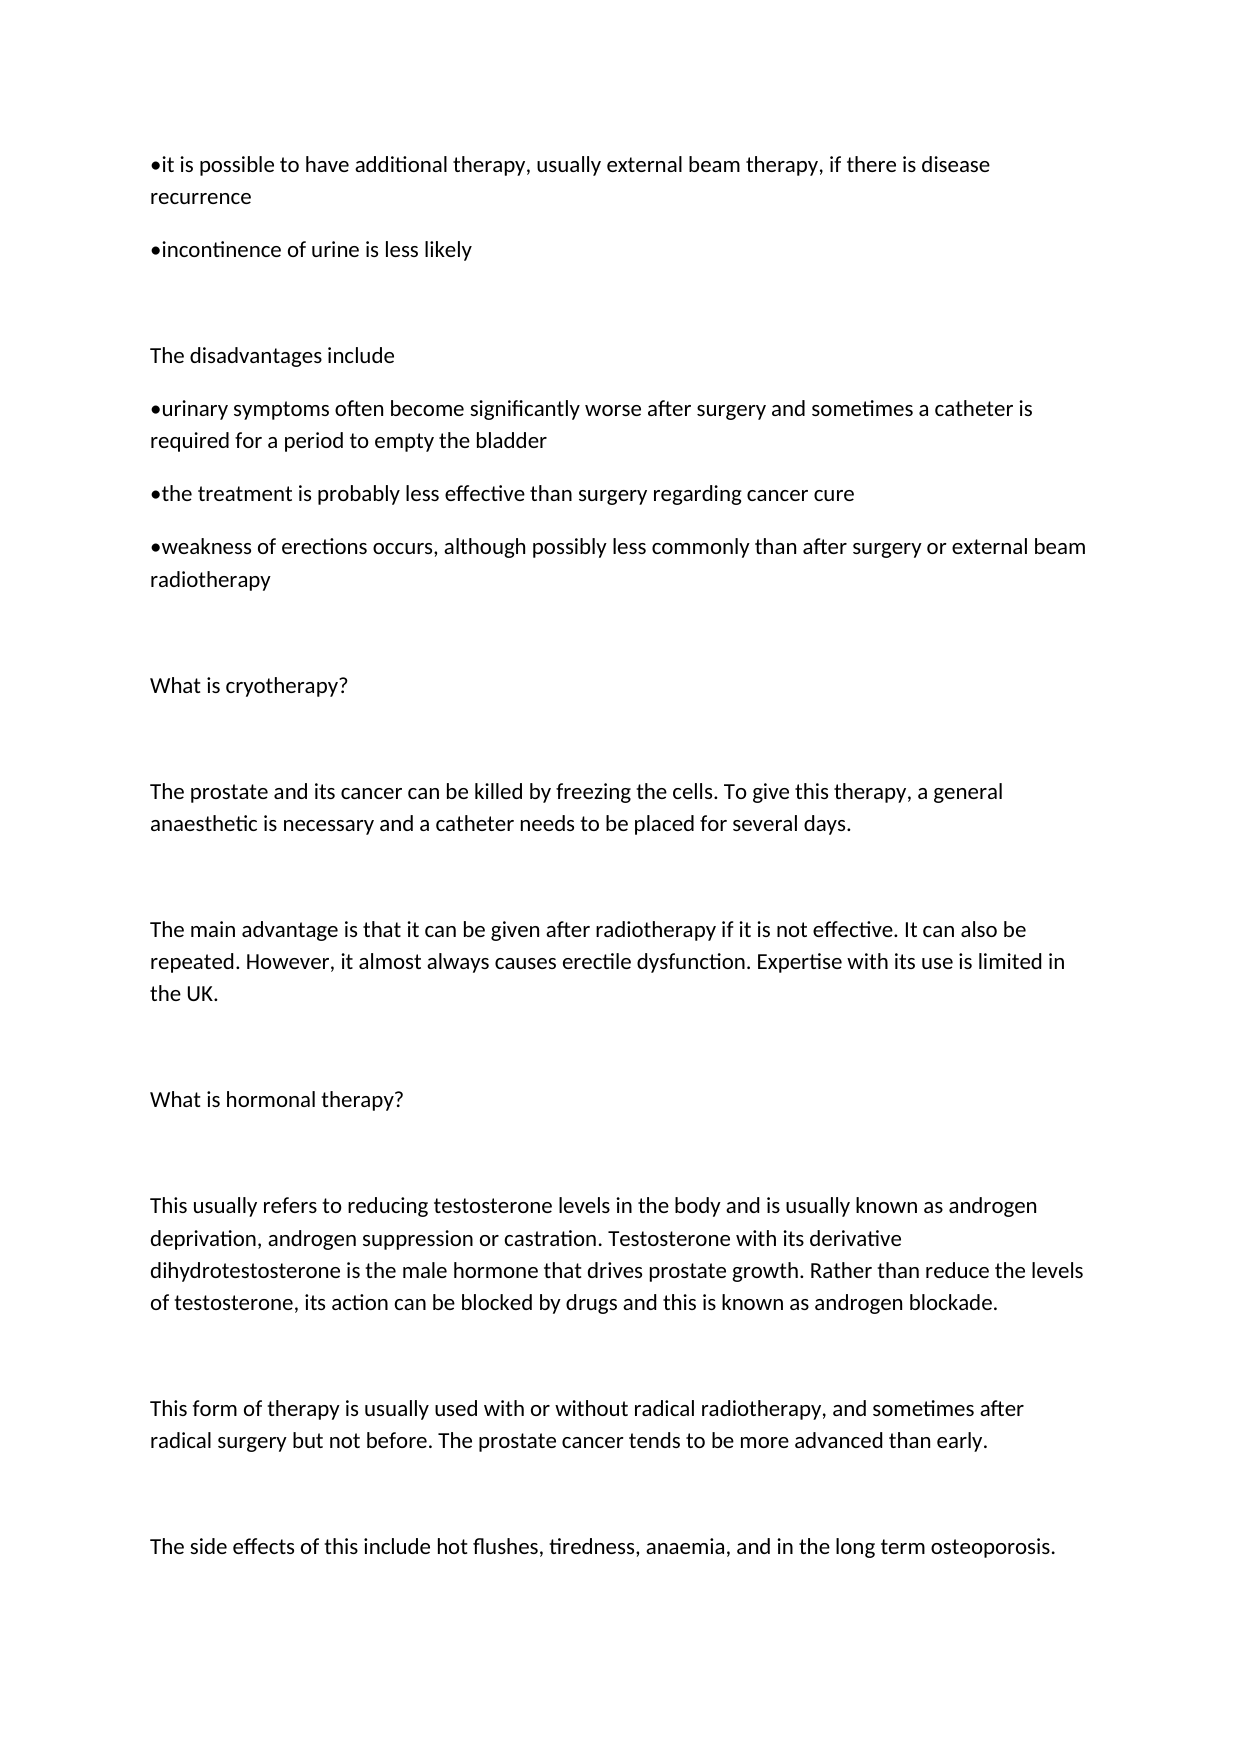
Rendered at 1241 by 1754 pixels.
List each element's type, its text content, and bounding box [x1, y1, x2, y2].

text This usually refers to reducing testosterone levels in the body and is usually known as androgen deprivation, androgen suppression or castration. Testosterone with its derivative dihydrotestosterone is the male hormone that drives prostate growth. Rather than reduce the levels of testosterone, its action can be blocked by drugs and this is known as androgen blockade. [150, 1191, 1090, 1316]
text •incontinence of urine is less likely [150, 235, 1090, 263]
text What is hormonal therapy? [150, 1085, 1090, 1113]
text The disadvantages include [150, 341, 1090, 369]
text What is cryotherapy? [150, 671, 1090, 699]
text The prostate and its cancer can be killed by freezing the cells. To give this therapy, a general anaesthetic is necessary and a catheter needs to be placed for several days. [150, 777, 1090, 837]
text This form of therapy is usually used with or without radical radiotherapy, and sometimes after radical surgery but not before. The prostate cancer tends to be more advanced than early. [150, 1394, 1090, 1454]
text •weakness of erections occurs, although possibly less commonly than after surgery or external beam radiotherapy [150, 532, 1090, 593]
text •the treatment is probably less effective than surgery regarding cancer cure [150, 479, 1090, 507]
text •urinary symptoms often become significantly worse after surgery and sometimes a catheter is required for a period to empty the bladder [150, 394, 1090, 454]
text The side effects of this include hot flushes, tiredness, anaemia, and in the long term osteoporosis. [150, 1532, 1090, 1560]
text •it is possible to have additional therapy, usually external beam therapy, if there is disease recurrence [150, 150, 1090, 210]
text The main advantage is that it can be given after radiotherapy if it is not effective. It can also be repeated. However, it almost always causes erectile dysfunction. Expertise with its use is limited in the UK. [150, 915, 1090, 1007]
